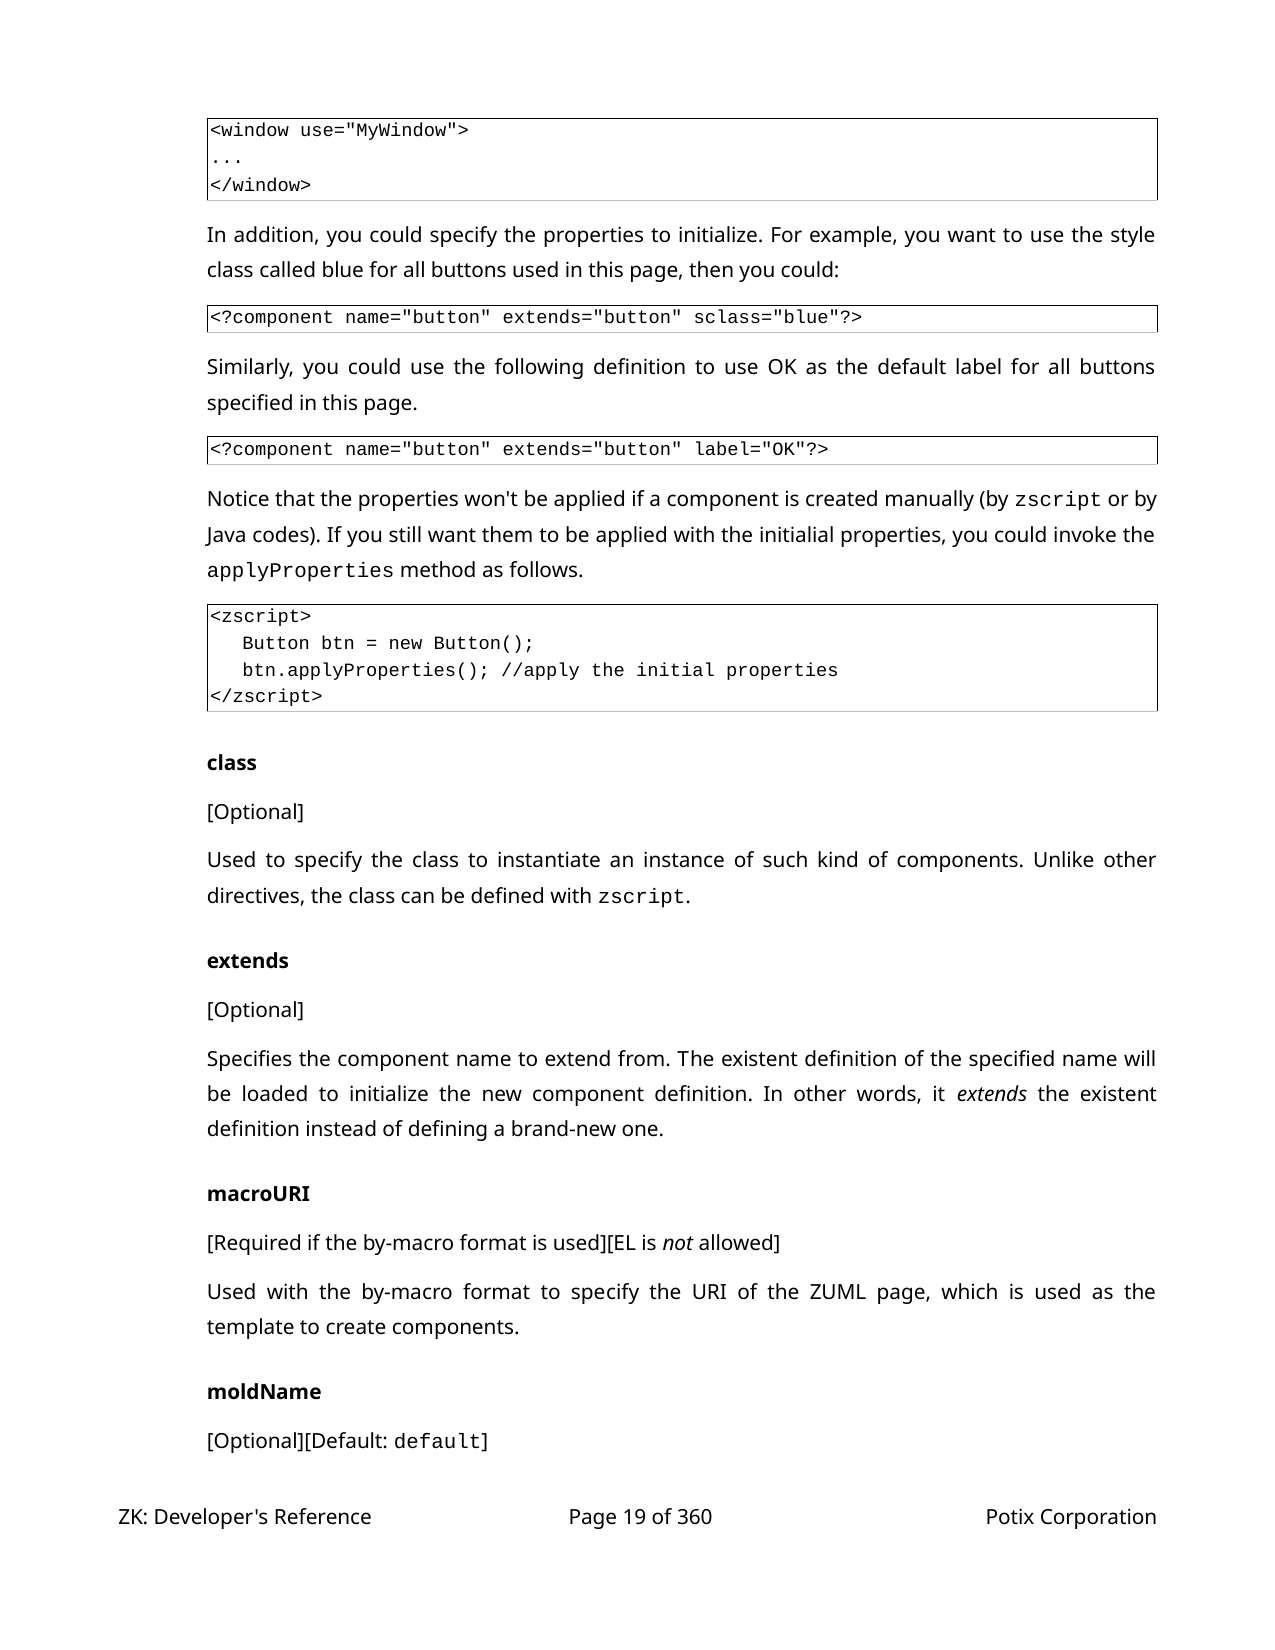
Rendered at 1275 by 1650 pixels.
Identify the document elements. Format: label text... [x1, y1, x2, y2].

subtitle extends [207, 946, 1157, 974]
text </window> [208, 172, 1157, 200]
text Used to specify the class to instantiate an instance of such kind of components. Unlike other directives, the class can be defined with zscript. [207, 846, 1157, 909]
text Similarly, you could use the following definition to use OK as the default label for all buttons specified in this page. [207, 352, 1157, 416]
text Specifies the component name to extend from. The existent definition of the specified name will be loaded to initialize the new component definition. In other words, it extends the existent definition instead of defining a brand-new one. [207, 1044, 1157, 1142]
text [Required if the by-macro format is used][EL is not allowed] [207, 1228, 1157, 1256]
text [Optional] [207, 995, 1157, 1023]
text [Optional] [207, 797, 1157, 825]
subtitle class [207, 748, 1157, 776]
text <window use="MyWindow"> [208, 119, 1157, 142]
text <?component name="button" extends="button" sclass="blue"?> [208, 306, 1157, 332]
text <?component name="button" extends="button" label="OK"?> [208, 437, 1157, 464]
text Notice that the properties won't be applied if a component is created manually (by zscript or by Java codes). If you still want them to be applied with the initialial properties, you could invoke the applyProperties method as follows. [207, 484, 1157, 584]
text <zscript> Button btn = new Button(); btn.applyProperties(); //apply the initial properties </zscript> [208, 605, 1157, 711]
text In addition, you could specify the properties to initialize. For example, you want to use the style class called blue for all buttons used in this page, then you could: [207, 220, 1157, 284]
subtitle macroURI [207, 1179, 1157, 1207]
text [Optional][Default: default] [207, 1426, 1157, 1454]
text Used with the by-macro format to specify the URI of the ZUML page, which is used as the template to create components. [207, 1277, 1157, 1340]
text ... [208, 145, 1157, 169]
subtitle moldName [207, 1377, 1157, 1405]
